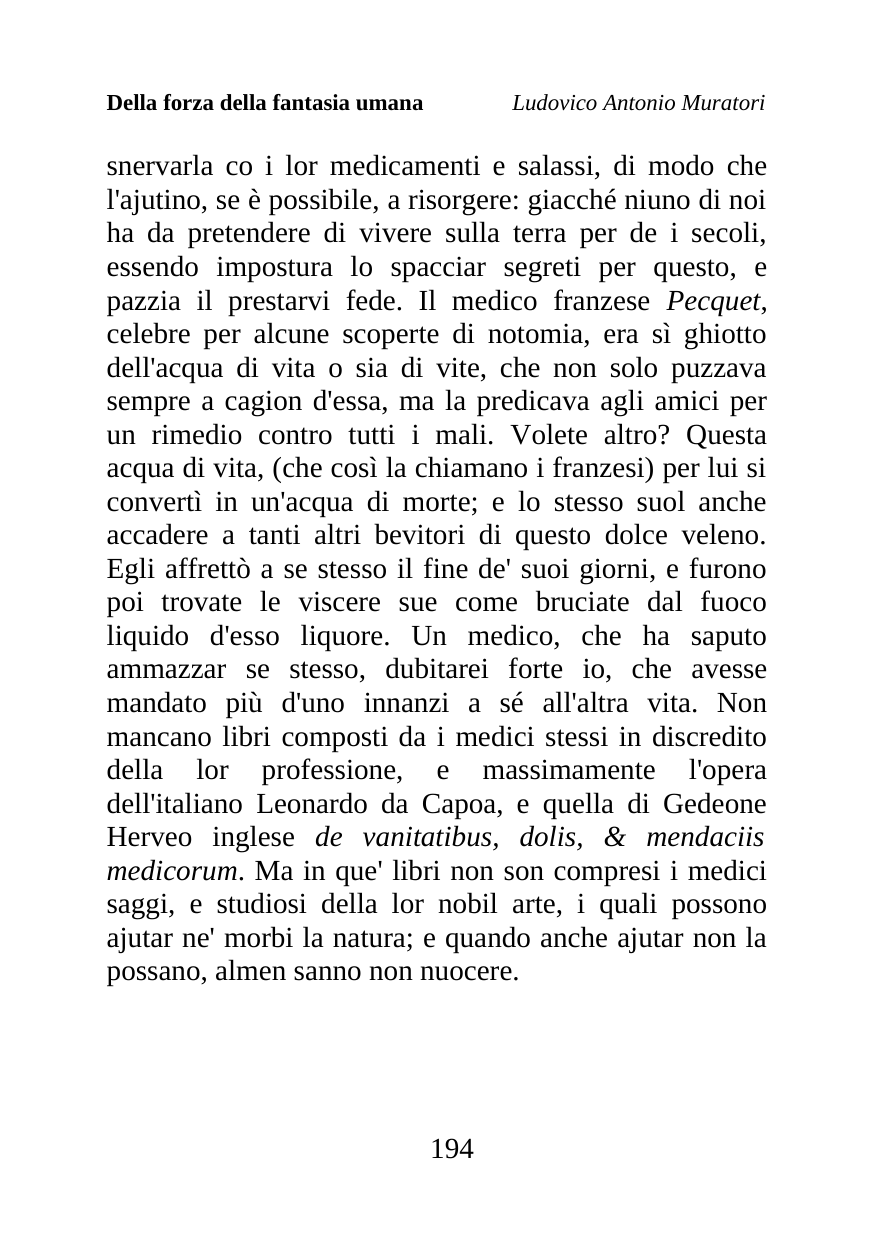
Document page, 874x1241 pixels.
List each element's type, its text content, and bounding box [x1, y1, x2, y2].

text snervarla co i lor medicamenti e salassi, di modo che l'ajutino, se è possibile, a risorgere: giacché niuno di noi ha da pretendere di vivere sulla terra per de i secoli, essendo impostura lo spacciar segreti per questo, e pazzia il prestarvi fede. Il medico franzese Pecquet, celebre per alcune scoperte di notomia, era sì ghiotto dell'acqua di vita o sia di vite, che non solo puzzava sempre a cagion d'essa, ma la predicava agli amici per un rimedio contro tutti i mali. Volete altro? Questa acqua di vita, (che così la chiamano i franzesi) per lui si convertì in un'acqua di morte; e lo stesso suol anche accadere a tanti altri bevitori di questo dolce veleno. Egli affrettò a se stesso il fine de' suoi giorni, e furono poi trovate le viscere sue come bruciate dal fuoco liquido d'esso liquore. Un medico, che ha saputo ammazzar se stesso, dubitarei forte io, che avesse mandato più d'uno innanzi a sé all'altra vita. Non mancano libri composti da i medici stessi in discredito della lor professione, e massimamente l'opera dell'italiano Leonardo da Capoa, e quella di Gedeone Herveo inglese de vanitatibus, dolis, & mendaciis medicorum. Ma in que' libri non son compresi i medici saggi, e studiosi della lor nobil arte, i quali possono ajutar ne' morbi la natura; e quando anche ajutar non la possano, almen sanno non nuocere. [106, 148, 768, 987]
